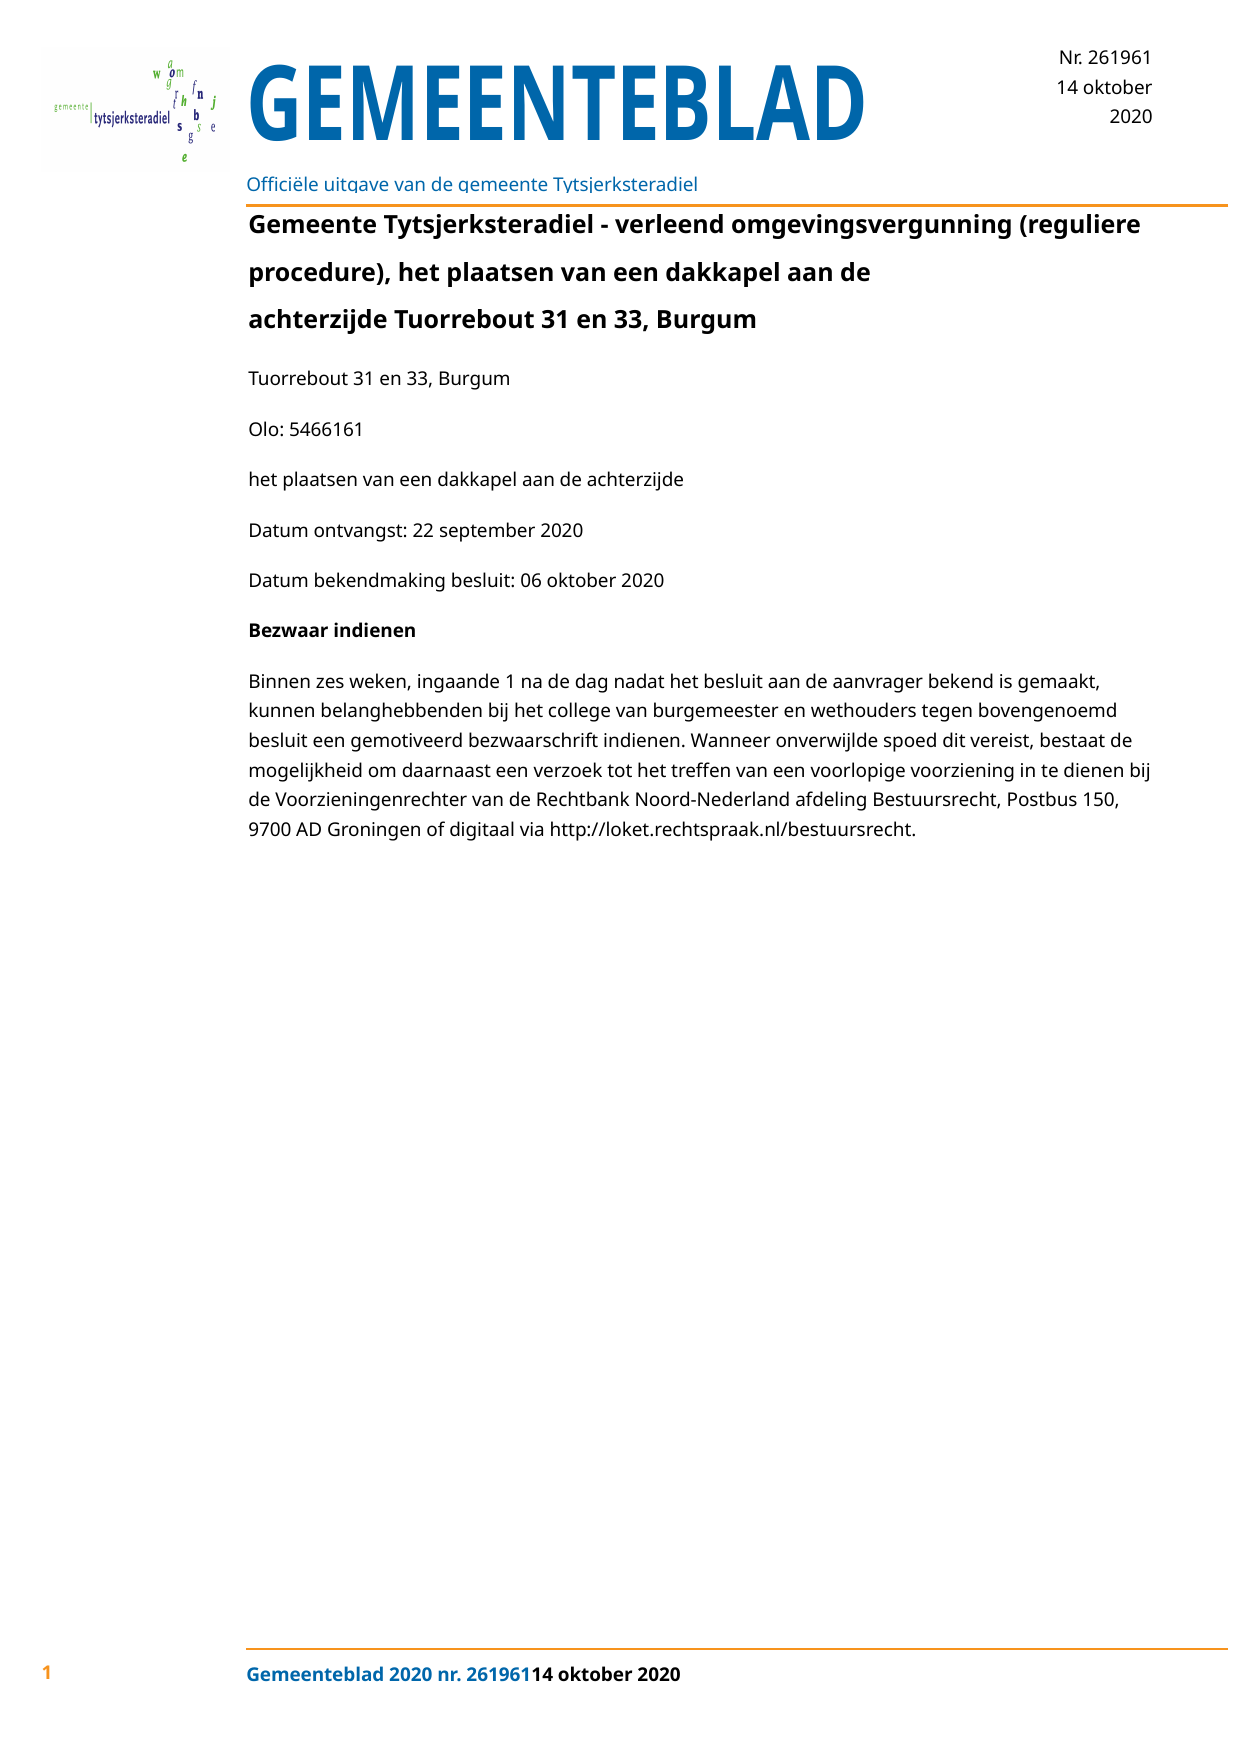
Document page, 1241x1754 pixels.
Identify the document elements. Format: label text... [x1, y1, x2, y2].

text Datum bekendmaking besluit: 06 oktober 2020 [248, 567, 1152, 593]
text Tuorrebout 31 en 33, Burgum [248, 366, 1152, 391]
text Olo: 5466161 [248, 416, 1152, 442]
text Gemeente Tytsjerksteradiel - verleend omgevingsvergunning (reguliere procedure), het plaatsen van een dakkapel aan de achterzijde Tuorrebout 31 en 33, Burgum [248, 207, 1152, 336]
text Binnen zes weken, ingaande 1 na de dag nadat het besluit aan de aanvrager bekend is gemaakt, kunnen belanghebbenden bij het college van burgemeester en wethouders tegen bovengenoemd besluit een gemotiveerd bezwaarschrift indienen. Wanneer onverwijlde spoed dit vereist, bestaat de mogelijkheid om daarnaast een verzoek tot het treffen van een voorlopige voorziening in te dienen bij de Voorzieningenrechter van de Rechtbank Noord-Nederland afdeling Bestuursrecht, Postbus 150, 9700 AD Groningen of digitaal via http://loket.rechtspraak.nl/bestuursrecht. [248, 668, 1152, 842]
text het plaatsen van een dakkapel aan de achterzijde [248, 466, 1152, 492]
text Datum ontvangst: 22 september 2020 [248, 517, 1152, 542]
picture [41, 47, 231, 172]
text Bezwaar indienen [248, 618, 1152, 643]
